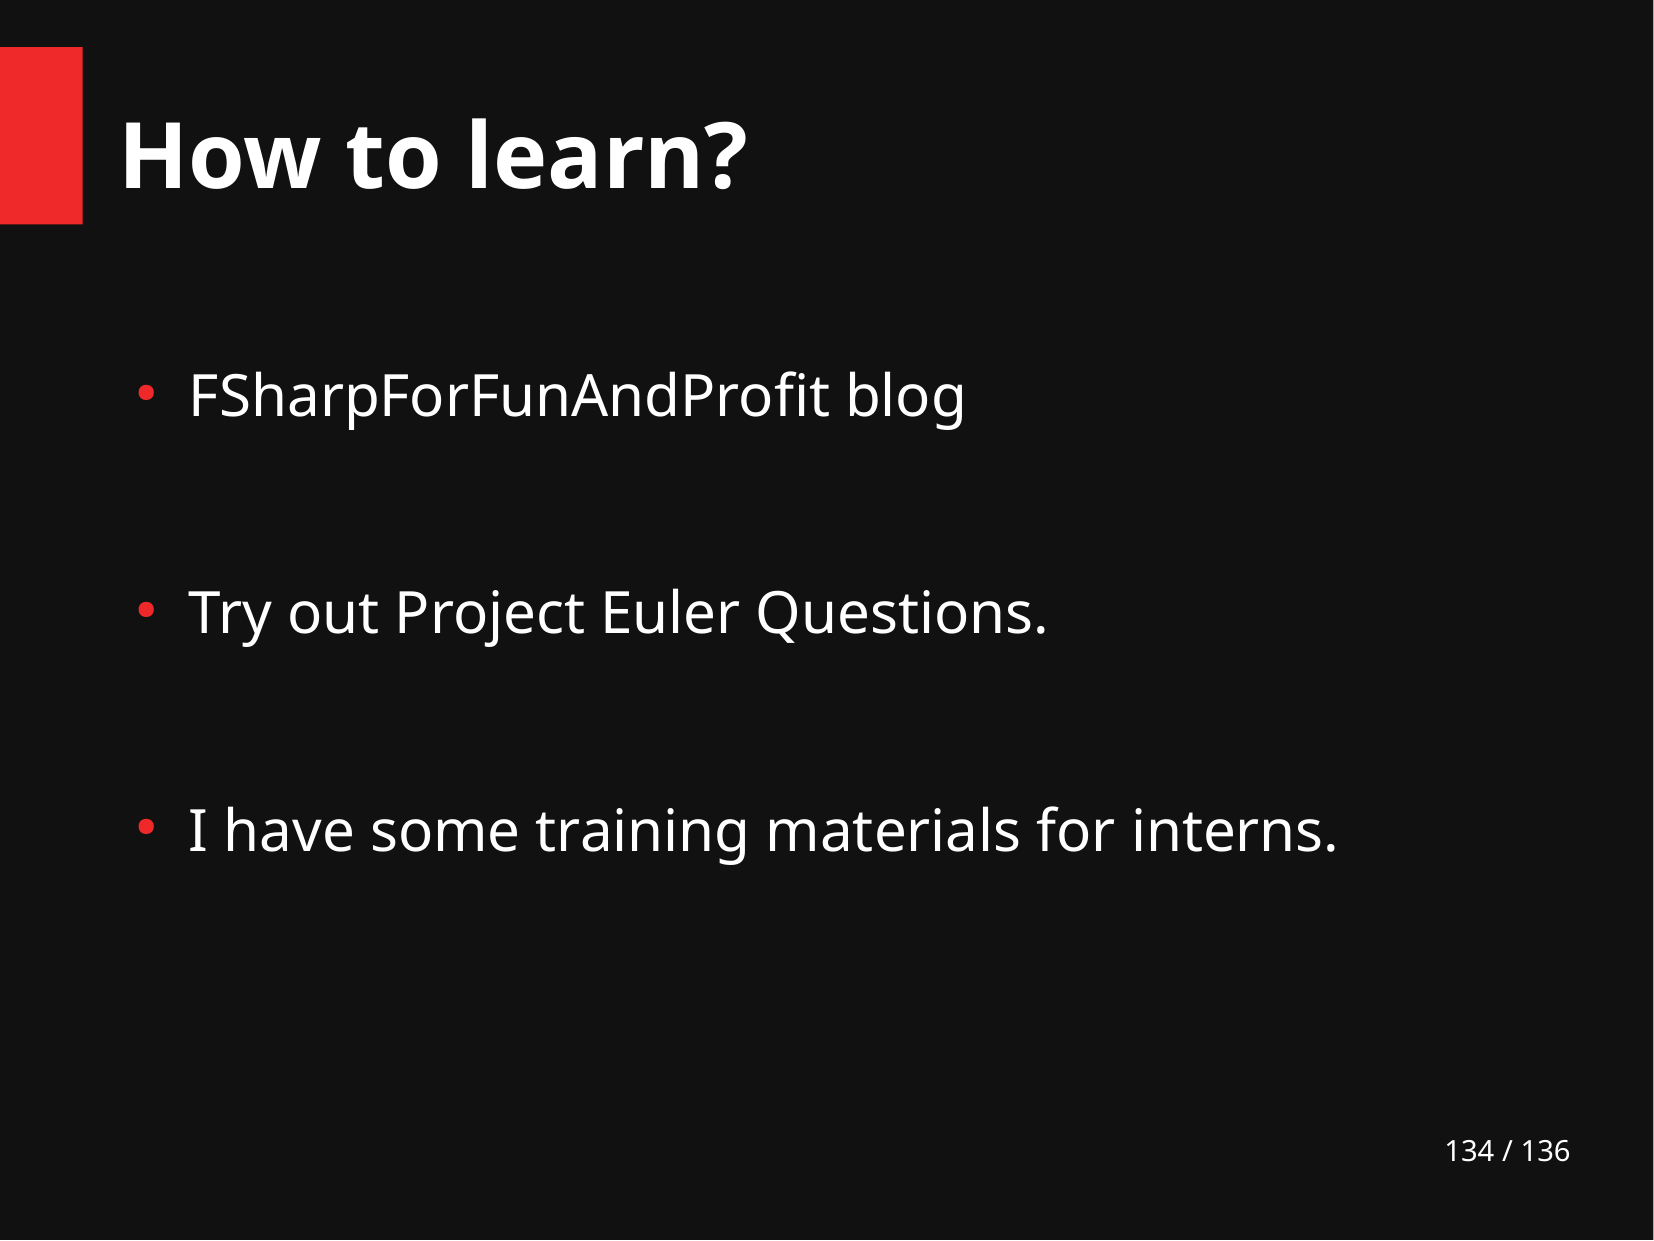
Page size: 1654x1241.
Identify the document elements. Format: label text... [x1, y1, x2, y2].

title How to learn? [118, 49, 1571, 257]
list FSharpForFunAndProfit blog Try out Project Euler Questions. I have some training materials for interns. [118, 354, 1536, 1074]
